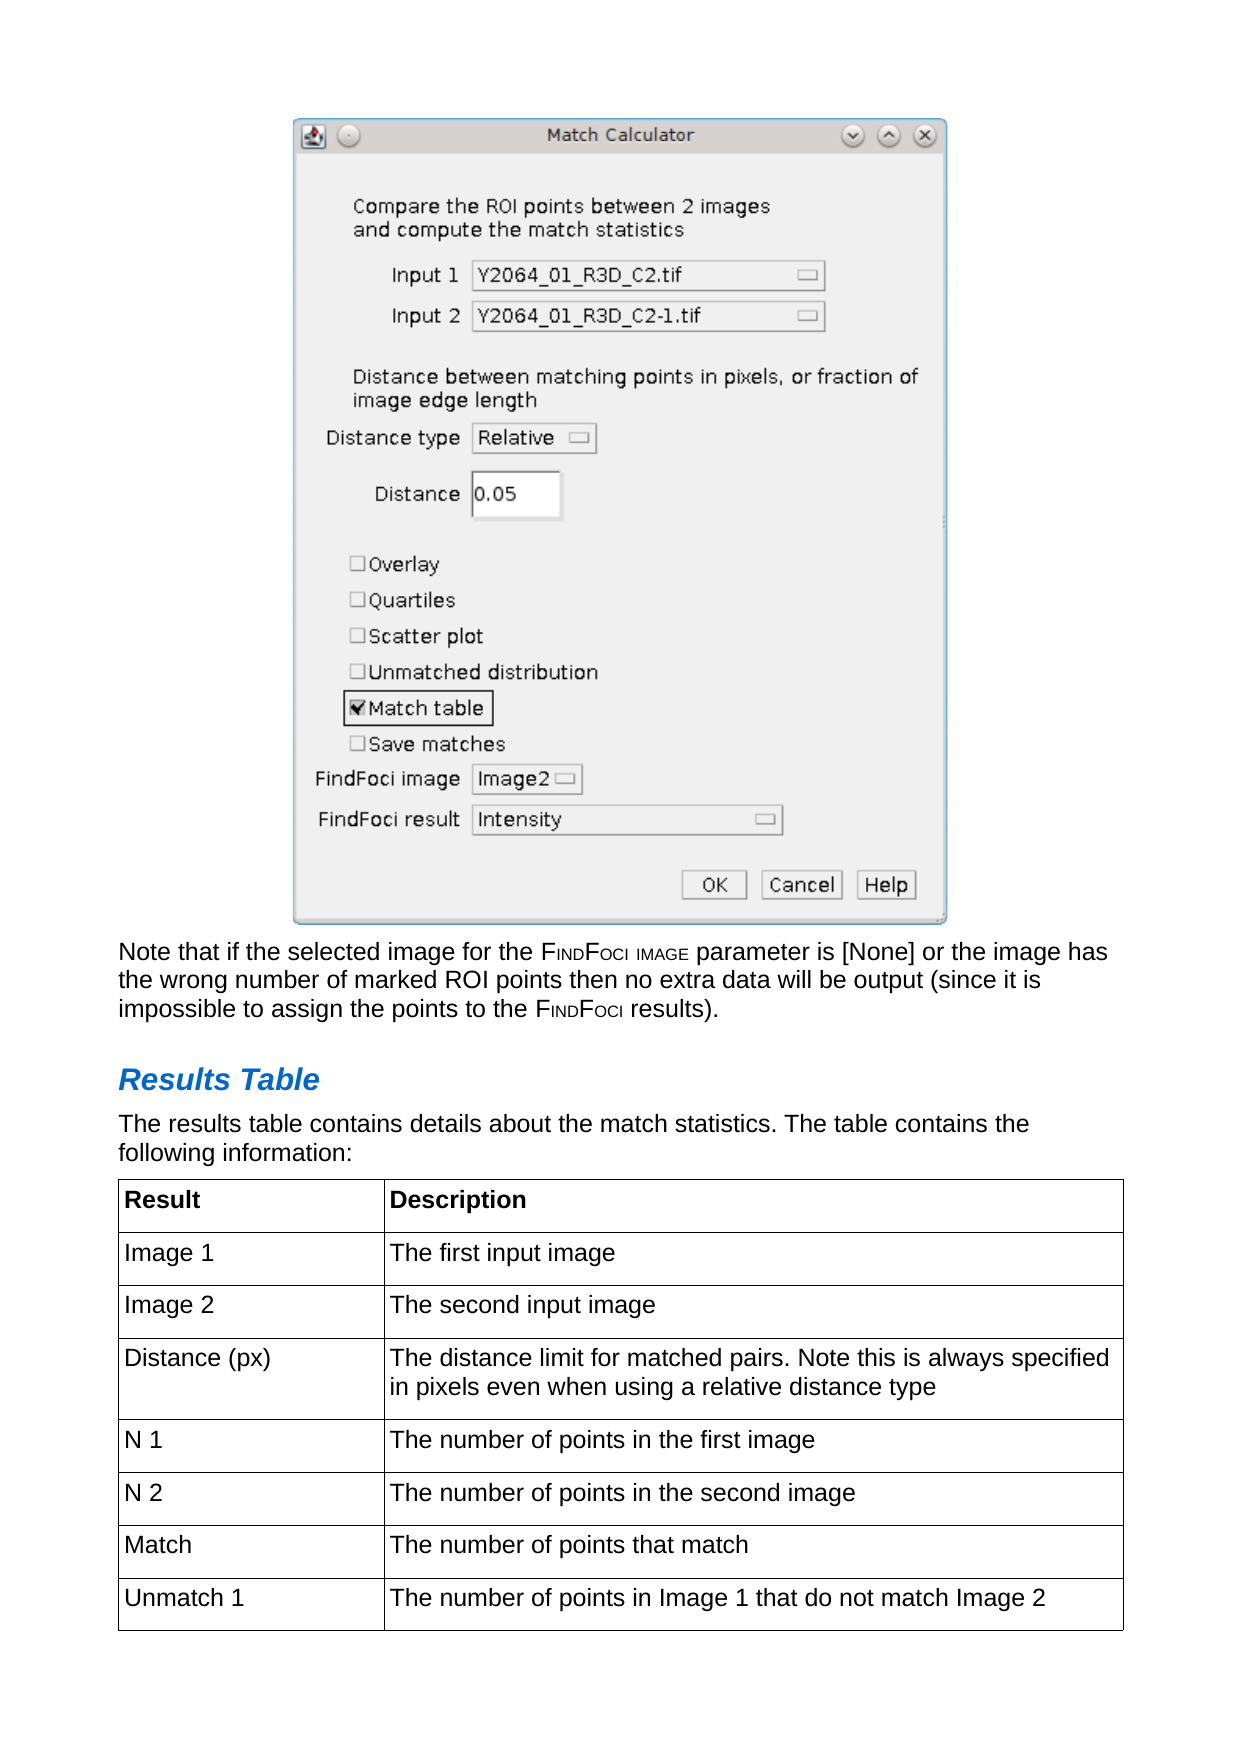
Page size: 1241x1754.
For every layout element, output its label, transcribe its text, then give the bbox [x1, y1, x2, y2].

table_cell The number of points that match [385, 1526, 1123, 1577]
table_cell The number of points in the first image [385, 1420, 1123, 1472]
table_cell Image 1 [119, 1233, 384, 1284]
table_cell The distance limit for matched pairs. Note this is always specified in pixels even when using a relative distance type [385, 1339, 1123, 1419]
table_cell The first input image [385, 1233, 1123, 1284]
table_cell The number of points in Image 1 that do not match Image 2 [385, 1579, 1123, 1630]
table_cell Unmatch 1 [119, 1579, 384, 1630]
picture [292, 118, 948, 925]
table_cell Distance (px) [119, 1339, 384, 1419]
table_cell Match [119, 1526, 384, 1577]
table_cell Image 2 [119, 1286, 384, 1337]
text Note that if the selected image for the FindFoci image parameter is [None] or the image has the wrong number of marked ROI points then no extra data will be output (since it is impossible to assign the points to the FindFoci results). [118, 937, 1122, 1023]
table_cell The second input image [385, 1286, 1123, 1337]
text The results table contains details about the match statistics. The table contains the following information: [118, 1109, 1122, 1166]
subtitle Results Table [118, 1061, 1122, 1096]
table_cell N 1 [119, 1420, 384, 1472]
table_header Result [119, 1180, 384, 1232]
table_header Description [385, 1180, 1123, 1232]
table_cell The number of points in the second image [385, 1473, 1123, 1524]
table_cell N 2 [119, 1473, 384, 1524]
